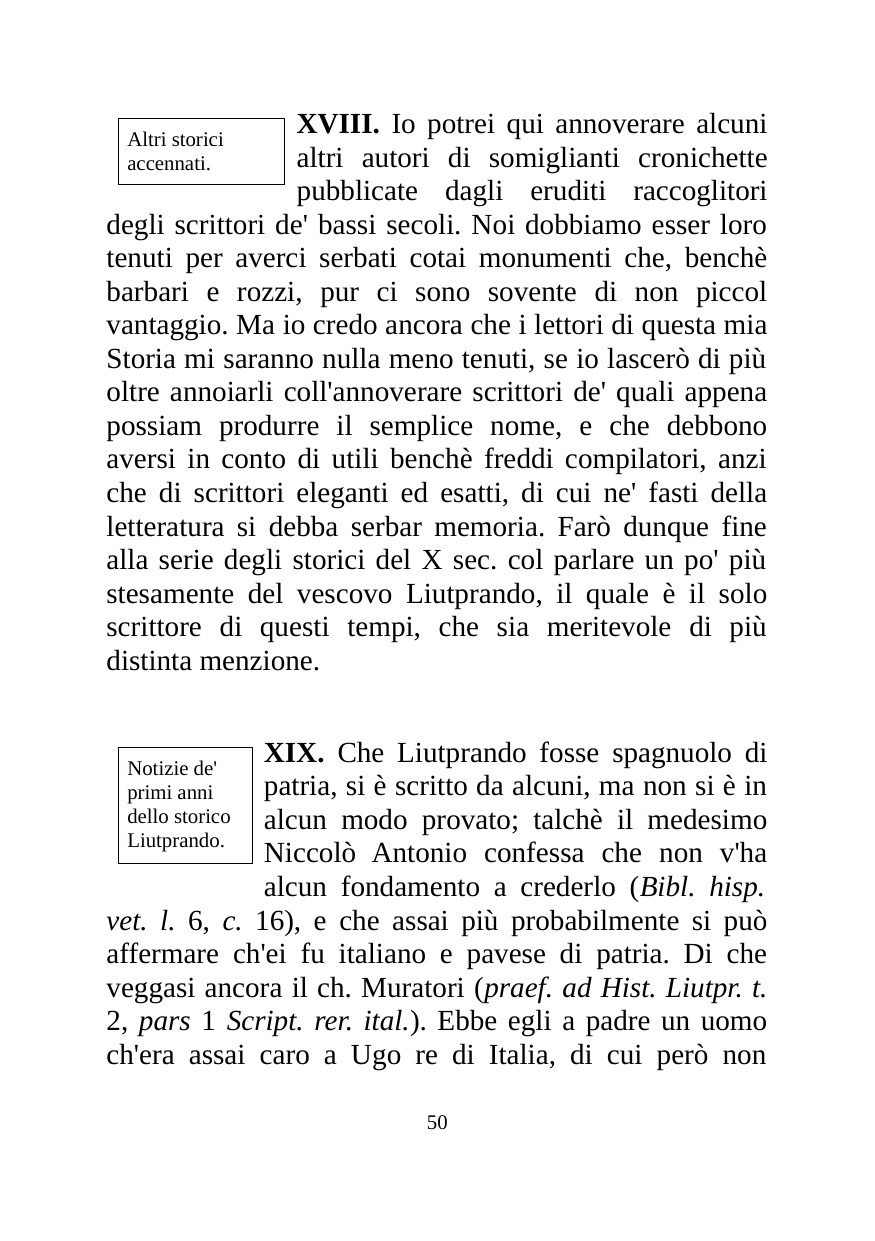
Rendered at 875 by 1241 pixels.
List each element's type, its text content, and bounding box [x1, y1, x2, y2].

text Notizie de' primi anni dello storico Liutprando. [127, 756, 243, 852]
text Altri storici accennati. [127, 127, 276, 175]
text XIX. Che Liutprando fosse spagnuolo di patria, si è scritto da alcuni, ma non si è in alcun modo provato; talchè il medesimo Niccolò Antonio confessa che non v'ha alcun fondamento a crederlo (Bibl. hisp. vet. l. 6, c. 16), e che assai più probabilmente si può affermare ch'ei fu italiano e pavese di patria. Di che veggasi ancora il ch. Muratori (praef. ad Hist. Liutpr. t. 2, pars 1 Script. rer. ital.). Ebbe egli a padre un uomo ch'era assai caro a Ugo re di Italia, di cui però non [106, 735, 768, 1070]
text XVIII. Io potrei qui annoverare alcuni altri autori di somiglianti cronichette pubblicate dagli eruditi raccoglitori degli scrittori de' bassi secoli. Noi dobbiamo esser loro tenuti per averci serbati cotai monumenti che, benchè barbari e rozzi, pur ci sono sovente di non piccol vantaggio. Ma io credo ancora che i lettori di questa mia Storia mi saranno nulla meno tenuti, se io lascerò di più oltre annoiarli coll'annoverare scrittori de' quali appena possiam produrre il semplice nome, e che debbono aversi in conto di utili benchè freddi compilatori, anzi che di scrittori eleganti ed esatti, di cui ne' fasti della letteratura si debba serbar memoria. Farò dunque fine alla serie degli storici del X sec. col parlare un po' più stesamente del vescovo Liutprando, il quale è il solo scrittore di questi tempi, che sia meritevole di più distinta menzione. [106, 106, 768, 676]
